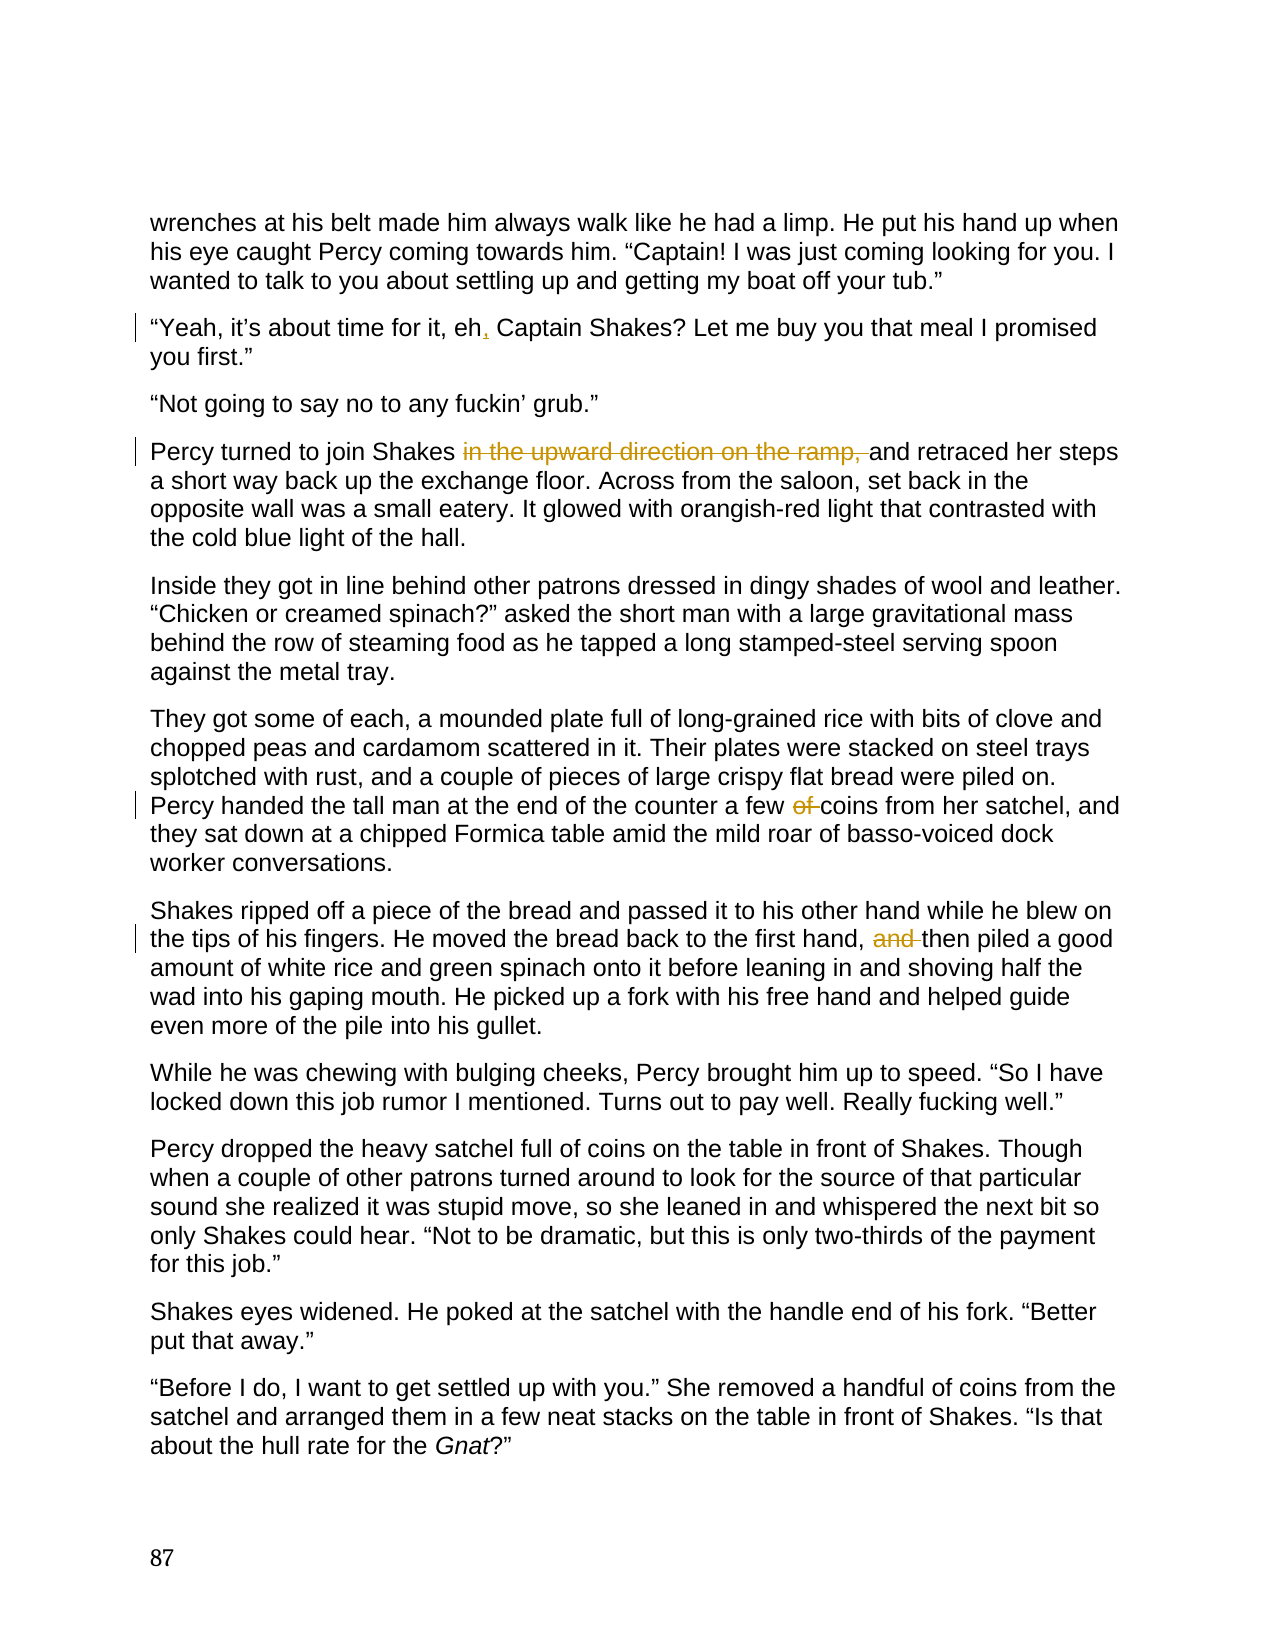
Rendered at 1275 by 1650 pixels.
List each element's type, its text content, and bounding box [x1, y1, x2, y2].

text Percy dropped the heavy satchel full of coins on the table in front of Shakes. Though when a couple of other patrons turned around to look for the source of that particular sound she realized it was stupid move, so she leaned in and whispered the next bit so only Shakes could hear. “Not to be dramatic, but this is only two-thirds of the payment for this job.” [150, 1134, 1125, 1278]
text They got some of each, a mounded plate full of long-grained rice with bits of clove and chopped peas and cardamom scattered in it. Their plates were stacked on steel trays splotched with rust, and a couple of pieces of large crispy flat bread were piled on. Percy handed the tall man at the end of the counter a few coins from her satchel, and they sat down at a chipped Formica table amid the mild roar of basso-voiced dock worker conversations. [150, 704, 1125, 877]
text Inside they got in line behind other patrons dressed in dingy shades of wool and leather. “Chicken or creamed spinach?” asked the short man with a large gravitational mass behind the row of steaming food as he tapped a long stamped-steel serving spoon against the metal tray. [150, 571, 1125, 686]
text Shakes ripped off a piece of the bread and passed it to his other hand while he blew on the tips of his fingers. He moved the bread back to the first hand, then piled a good amount of white rice and green spinach onto it before leaning in and shoving half the wad into his gaping mouth. He picked up a fork with his free hand and helped guide even more of the pile into his gullet. [150, 896, 1125, 1039]
text “Before I do, I want to get settled up with you.” She removed a handful of coins from the satchel and arranged them in a few neat stacks on the table in front of Shakes. “Is that about the hull rate for the Gnat?” [150, 1373, 1125, 1459]
text “Not going to say no to any fuckin’ grub.” [150, 389, 1125, 418]
text While he was chewing with bulging cheeks, Percy brought him up to speed. “So I have locked down this job rumor I mentioned. Turns out to pay well. Really fucking well.” [150, 1058, 1125, 1116]
text “Yeah, it’s about time for it, eh, Captain Shakes? Let me buy you that meal I promised you first.” [150, 313, 1125, 371]
text Shakes eyes widened. He poked at the satchel with the handle end of his fork. “Better put that away.” [150, 1297, 1125, 1354]
text Percy turned to join Shakes and retraced her steps a short way back up the exchange floor. Across from the saloon, set back in the opposite wall was a small eatery. It glowed with orangish-red light that contrasted with the cold blue light of the hall. [150, 437, 1125, 552]
text wrenches at his belt made him always walk like he had a limp. He put his hand up when his eye caught Percy coming towards him. “Captain! I was just coming looking for you. I wanted to talk to you about settling up and getting my boat off your tub.” [150, 208, 1125, 294]
